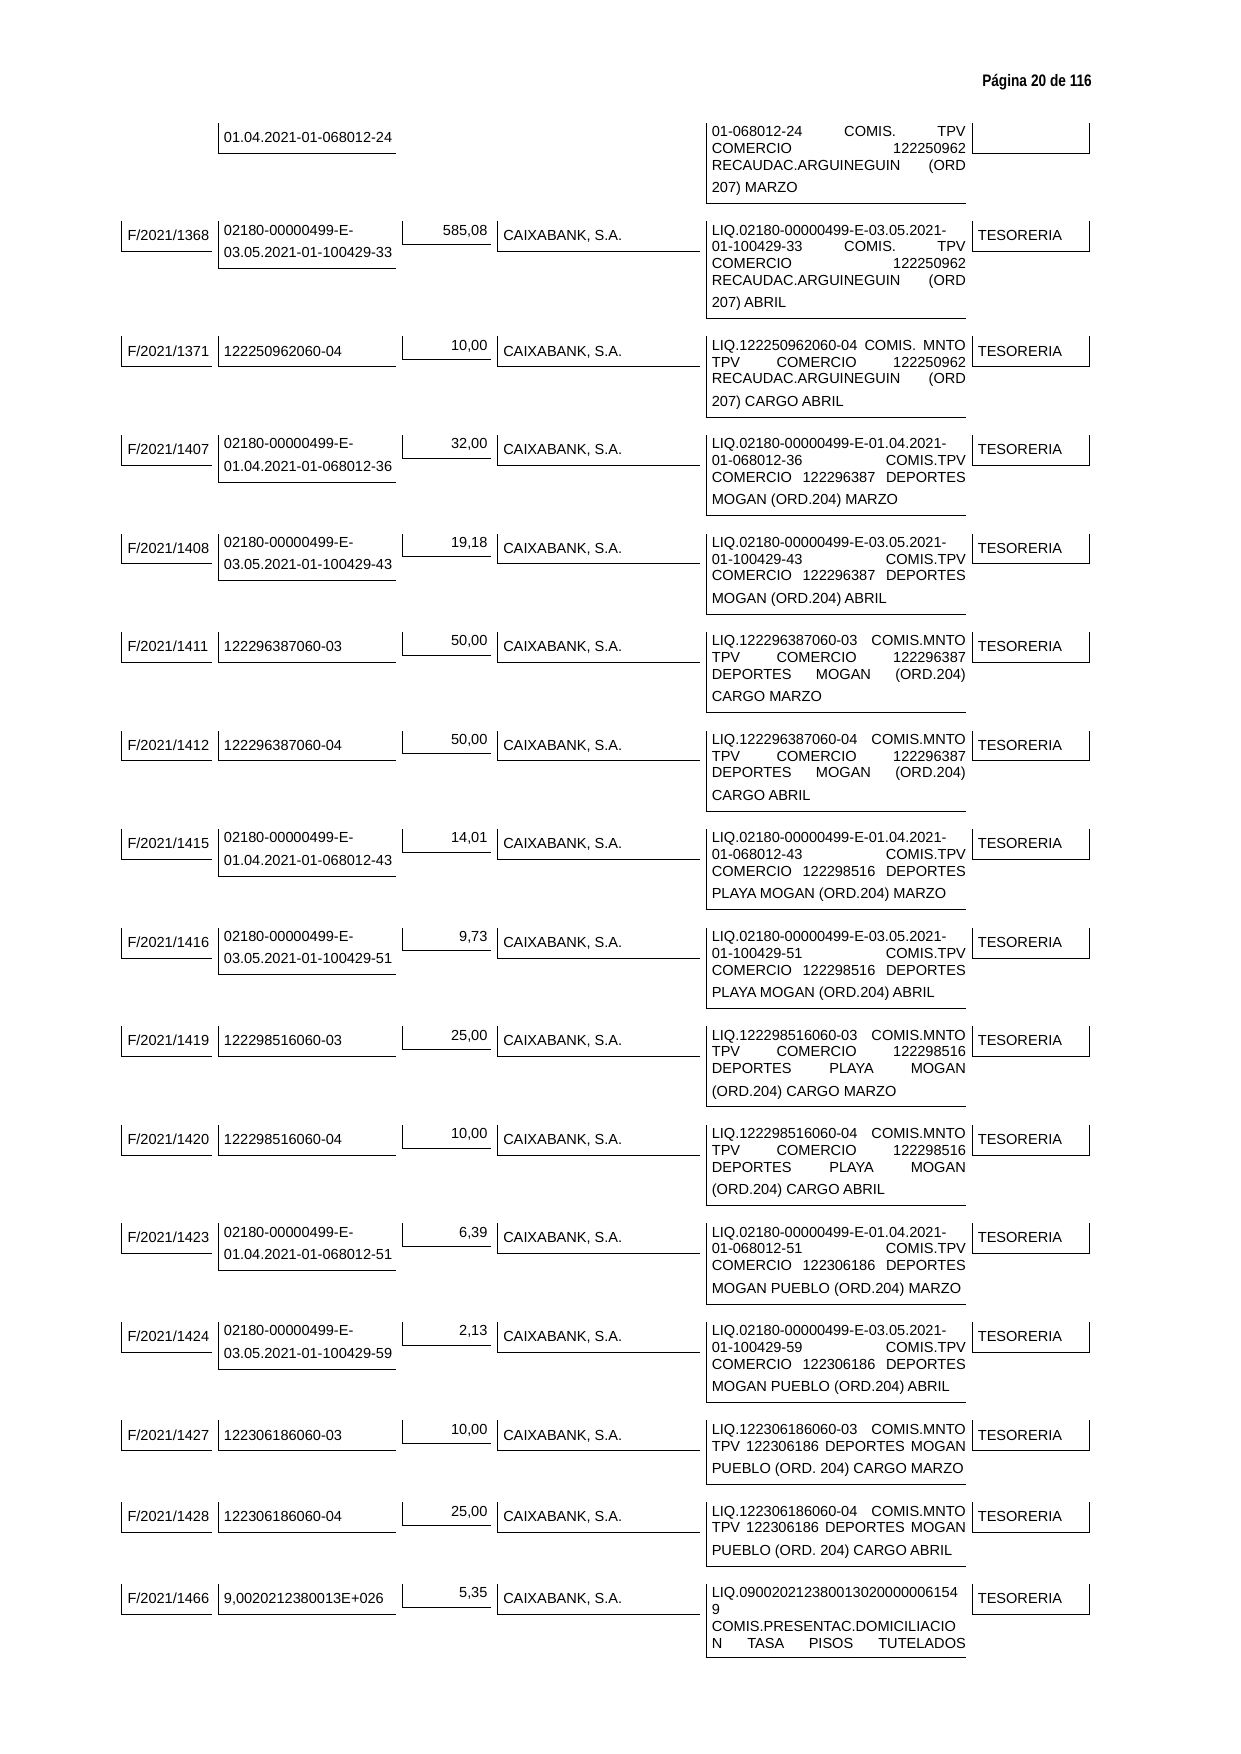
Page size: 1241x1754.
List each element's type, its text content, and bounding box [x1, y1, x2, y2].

table_cell 2,13 [399, 1319, 494, 1417]
table_cell TESORERIA [969, 1581, 1092, 1660]
table_cell LIQ.02180-00000499-E-03.05.2021-01-100429-59 COMIS.TPV COMERCIO 122306186 DEPORTES MOGAN PUEBLO (ORD.204) ABRIL [703, 1319, 969, 1417]
table_cell LIQ.122298516060-04 COMIS.MNTO TPV COMERCIO 122298516 DEPORTES PLAYA MOGAN (ORD.204) CARGO ABRIL [703, 1122, 969, 1220]
table_cell 122296387060-04 [215, 728, 399, 826]
table_cell 02180-00000499-E-01.04.2021-01-068012-36 [215, 432, 399, 531]
table_cell F/2021/1408 [118, 531, 215, 629]
table_cell 122306186060-04 [215, 1499, 399, 1581]
table_cell CAIXABANK, S.A. [494, 1220, 703, 1319]
table_cell CAIXABANK, S.A. [494, 531, 703, 629]
table_cell F/2021/1466 [118, 1581, 215, 1660]
table_cell 02180-00000499-E-03.05.2021-01-100429-51 [215, 925, 399, 1023]
table_cell 10,00 [399, 1418, 494, 1499]
table_cell 02180-00000499-E-01.04.2021-01-068012-43 [215, 826, 399, 925]
table_cell CAIXABANK, S.A. [494, 334, 703, 432]
table_cell 122250962060-04 [215, 334, 399, 432]
table_cell F/2021/1419 [118, 1023, 215, 1122]
table_cell LIQ.02180-00000499-E-01.04.2021-01-068012-51 COMIS.TPV COMERCIO 122306186 DEPORTES MOGAN PUEBLO (ORD.204) MARZO [703, 1220, 969, 1319]
table_cell F/2021/1428 [118, 1499, 215, 1581]
table_cell F/2021/1411 [118, 629, 215, 728]
table_cell F/2021/1423 [118, 1220, 215, 1319]
table_cell CAIXABANK, S.A. [494, 1122, 703, 1220]
table_cell 5,35 [399, 1581, 494, 1660]
table_cell [118, 120, 215, 218]
table_cell LIQ.02180-00000499-E-01.04.2021-01-068012-36 COMIS.TPV COMERCIO 122296387 DEPORTES MOGAN (ORD.204) MARZO [703, 432, 969, 531]
table_cell TESORERIA [969, 1220, 1092, 1319]
table_cell TESORERIA [969, 432, 1092, 531]
table_cell 01.04.2021-01-068012-24 [215, 120, 399, 218]
table_cell 02180-00000499-E-03.05.2021-01-100429-59 [215, 1319, 399, 1417]
table_cell 122298516060-04 [215, 1122, 399, 1220]
table_cell TESORERIA [969, 218, 1092, 333]
table_cell 122298516060-03 [215, 1023, 399, 1122]
table_cell TESORERIA [969, 334, 1092, 432]
table_cell LIQ.02180-00000499-E-03.05.2021-01-100429-43 COMIS.TPV COMERCIO 122296387 DEPORTES MOGAN (ORD.204) ABRIL [703, 531, 969, 629]
table_cell F/2021/1412 [118, 728, 215, 826]
table_cell F/2021/1420 [118, 1122, 215, 1220]
table_cell LIQ.122306186060-03 COMIS.MNTO TPV 122306186 DEPORTES MOGAN PUEBLO (ORD. 204) CARGO MARZO [703, 1418, 969, 1499]
table_cell CAIXABANK, S.A. [494, 1023, 703, 1122]
table_cell F/2021/1415 [118, 826, 215, 925]
table_cell 02180-00000499-E-03.05.2021-01-100429-43 [215, 531, 399, 629]
table_cell CAIXABANK, S.A. [494, 629, 703, 728]
table_cell CAIXABANK, S.A. [494, 826, 703, 925]
table_cell 02180-00000499-E-03.05.2021-01-100429-33 [215, 218, 399, 333]
table_cell LIQ.122250962060-04 COMIS. MNTO TPV COMERCIO 122250962 RECAUDAC.ARGUINEGUIN (ORD 207) CARGO ABRIL [703, 334, 969, 432]
table_cell CAIXABANK, S.A. [494, 1319, 703, 1417]
table_cell LIQ.122306186060-04 COMIS.MNTO TPV 122306186 DEPORTES MOGAN PUEBLO (ORD. 204) CARGO ABRIL [703, 1499, 969, 1581]
table_cell 19,18 [399, 531, 494, 629]
table_cell 9,73 [399, 925, 494, 1023]
table_cell [399, 120, 494, 218]
table_cell F/2021/1368 [118, 218, 215, 333]
table_cell F/2021/1424 [118, 1319, 215, 1417]
table_cell 32,00 [399, 432, 494, 531]
table_cell CAIXABANK, S.A. [494, 1499, 703, 1581]
table_cell LIQ.122296387060-04 COMIS.MNTO TPV COMERCIO 122296387 DEPORTES MOGAN (ORD.204) CARGO ABRIL [703, 728, 969, 826]
table_cell 10,00 [399, 334, 494, 432]
table_cell 02180-00000499-E-01.04.2021-01-068012-51 [215, 1220, 399, 1319]
table_cell 122296387060-03 [215, 629, 399, 728]
table_cell CAIXABANK, S.A. [494, 925, 703, 1023]
table_cell TESORERIA [969, 728, 1092, 826]
table_cell 10,00 [399, 1122, 494, 1220]
table_cell CAIXABANK, S.A. [494, 218, 703, 333]
table_cell 50,00 [399, 728, 494, 826]
table_cell LIQ.02180-00000499-E-03.05.2021-01-100429-33 COMIS. TPV COMERCIO 122250962 RECAUDAC.ARGUINEGUIN (ORD 207) ABRIL [703, 218, 969, 333]
table_cell LIQ.122296387060-03 COMIS.MNTO TPV COMERCIO 122296387 DEPORTES MOGAN (ORD.204) CARGO MARZO [703, 629, 969, 728]
table_cell TESORERIA [969, 531, 1092, 629]
table_cell 14,01 [399, 826, 494, 925]
table_cell TESORERIA [969, 1122, 1092, 1220]
table_cell LIQ.122298516060-03 COMIS.MNTO TPV COMERCIO 122298516 DEPORTES PLAYA MOGAN (ORD.204) CARGO MARZO [703, 1023, 969, 1122]
table_cell [969, 120, 1092, 218]
table_cell 9,0020212380013E+026 [215, 1581, 399, 1660]
table_cell F/2021/1371 [118, 334, 215, 432]
table_cell 122306186060-03 [215, 1418, 399, 1499]
table_cell TESORERIA [969, 1023, 1092, 1122]
table_cell 01-068012-24 COMIS. TPV COMERCIO 122250962 RECAUDAC.ARGUINEGUIN (ORD 207) MARZO [703, 120, 969, 218]
table_cell LIQ.02180-00000499-E-01.04.2021-01-068012-43 COMIS.TPV COMERCIO 122298516 DEPORTES PLAYA MOGAN (ORD.204) MARZO [703, 826, 969, 925]
table_cell TESORERIA [969, 1499, 1092, 1581]
table_cell TESORERIA [969, 629, 1092, 728]
table_cell TESORERIA [969, 925, 1092, 1023]
table_cell CAIXABANK, S.A. [494, 1418, 703, 1499]
table_cell CAIXABANK, S.A. [494, 1581, 703, 1660]
table_cell LIQ.02180-00000499-E-03.05.2021-01-100429-51 COMIS.TPV COMERCIO 122298516 DEPORTES PLAYA MOGAN (ORD.204) ABRIL [703, 925, 969, 1023]
table_cell CAIXABANK, S.A. [494, 728, 703, 826]
table_cell F/2021/1407 [118, 432, 215, 531]
table_cell F/2021/1427 [118, 1418, 215, 1499]
table_cell F/2021/1416 [118, 925, 215, 1023]
table_cell 50,00 [399, 629, 494, 728]
table_cell 585,08 [399, 218, 494, 333]
table_cell TESORERIA [969, 1319, 1092, 1417]
table_cell LIQ.0900202123800130200000061549 COMIS.PRESENTAC.DOMICILIACION TASA PISOS TUTELADOS [703, 1581, 969, 1660]
table_cell [494, 120, 703, 218]
table_cell 25,00 [399, 1499, 494, 1581]
table_cell 6,39 [399, 1220, 494, 1319]
table_cell 25,00 [399, 1023, 494, 1122]
table_cell TESORERIA [969, 826, 1092, 925]
table_cell CAIXABANK, S.A. [494, 432, 703, 531]
table_cell TESORERIA [969, 1418, 1092, 1499]
